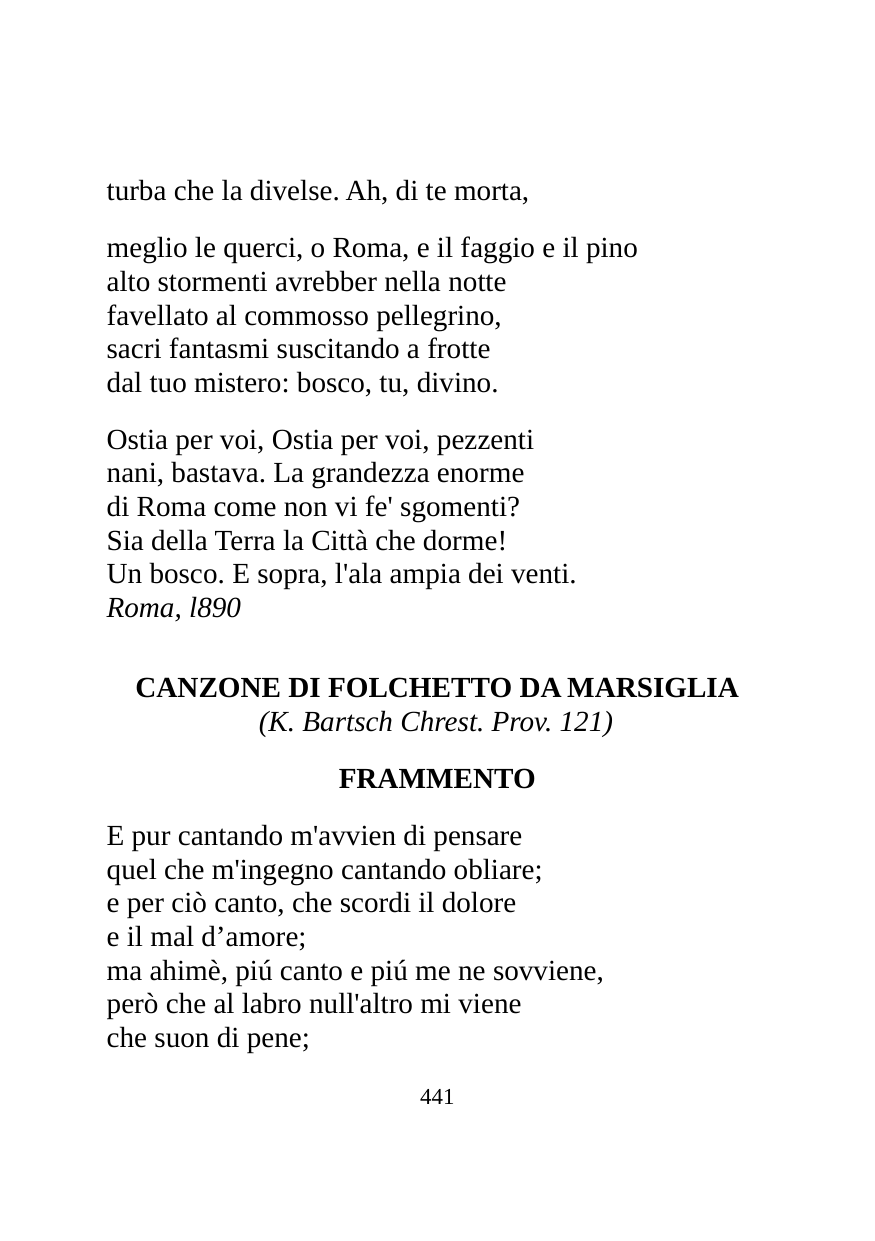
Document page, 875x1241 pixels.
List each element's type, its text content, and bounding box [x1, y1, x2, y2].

text Roma, l890 [106, 590, 768, 623]
text e il mal d’amore; [106, 919, 768, 953]
text e per ciò canto, che scordi il dolore [106, 886, 768, 919]
text nani, bastava. La grandezza enorme [106, 456, 768, 489]
text Sia della Terra la Città che dorme! [106, 523, 768, 556]
subtitle CANZONE DI FOLCHETTO DA MARSIGLIA [106, 671, 768, 704]
text dal tuo mistero: bosco, tu, divino. [106, 365, 768, 398]
text E pur cantando m'avvien di pensare [106, 818, 768, 852]
text ma ahimè, piú canto e piú me ne sovviene, [106, 953, 768, 986]
text alto stormenti avrebber nella notte [106, 264, 768, 298]
text però che al labro null'altro mi viene [106, 986, 768, 1020]
text sacri fantasmi suscitando a frotte [106, 331, 768, 365]
text Ostia per voi, Ostia per voi, pezzenti [106, 422, 768, 456]
text (K. Bartsch Chrest. Prov. 121) [106, 704, 768, 738]
text favellato al commosso pellegrino, [106, 298, 768, 331]
text quel che m'ingegno cantando obliare; [106, 852, 768, 886]
text che suon di pene; [106, 1020, 768, 1053]
text turba che la divelse. Ah, di te morta, [106, 173, 768, 207]
text meglio le querci, o Roma, e il faggio e il pino [106, 231, 768, 264]
subtitle FRAMMENTO [106, 761, 768, 795]
text Un bosco. E sopra, l'ala ampia dei venti. [106, 556, 768, 590]
text di Roma come non vi fe' sgomenti? [106, 489, 768, 523]
